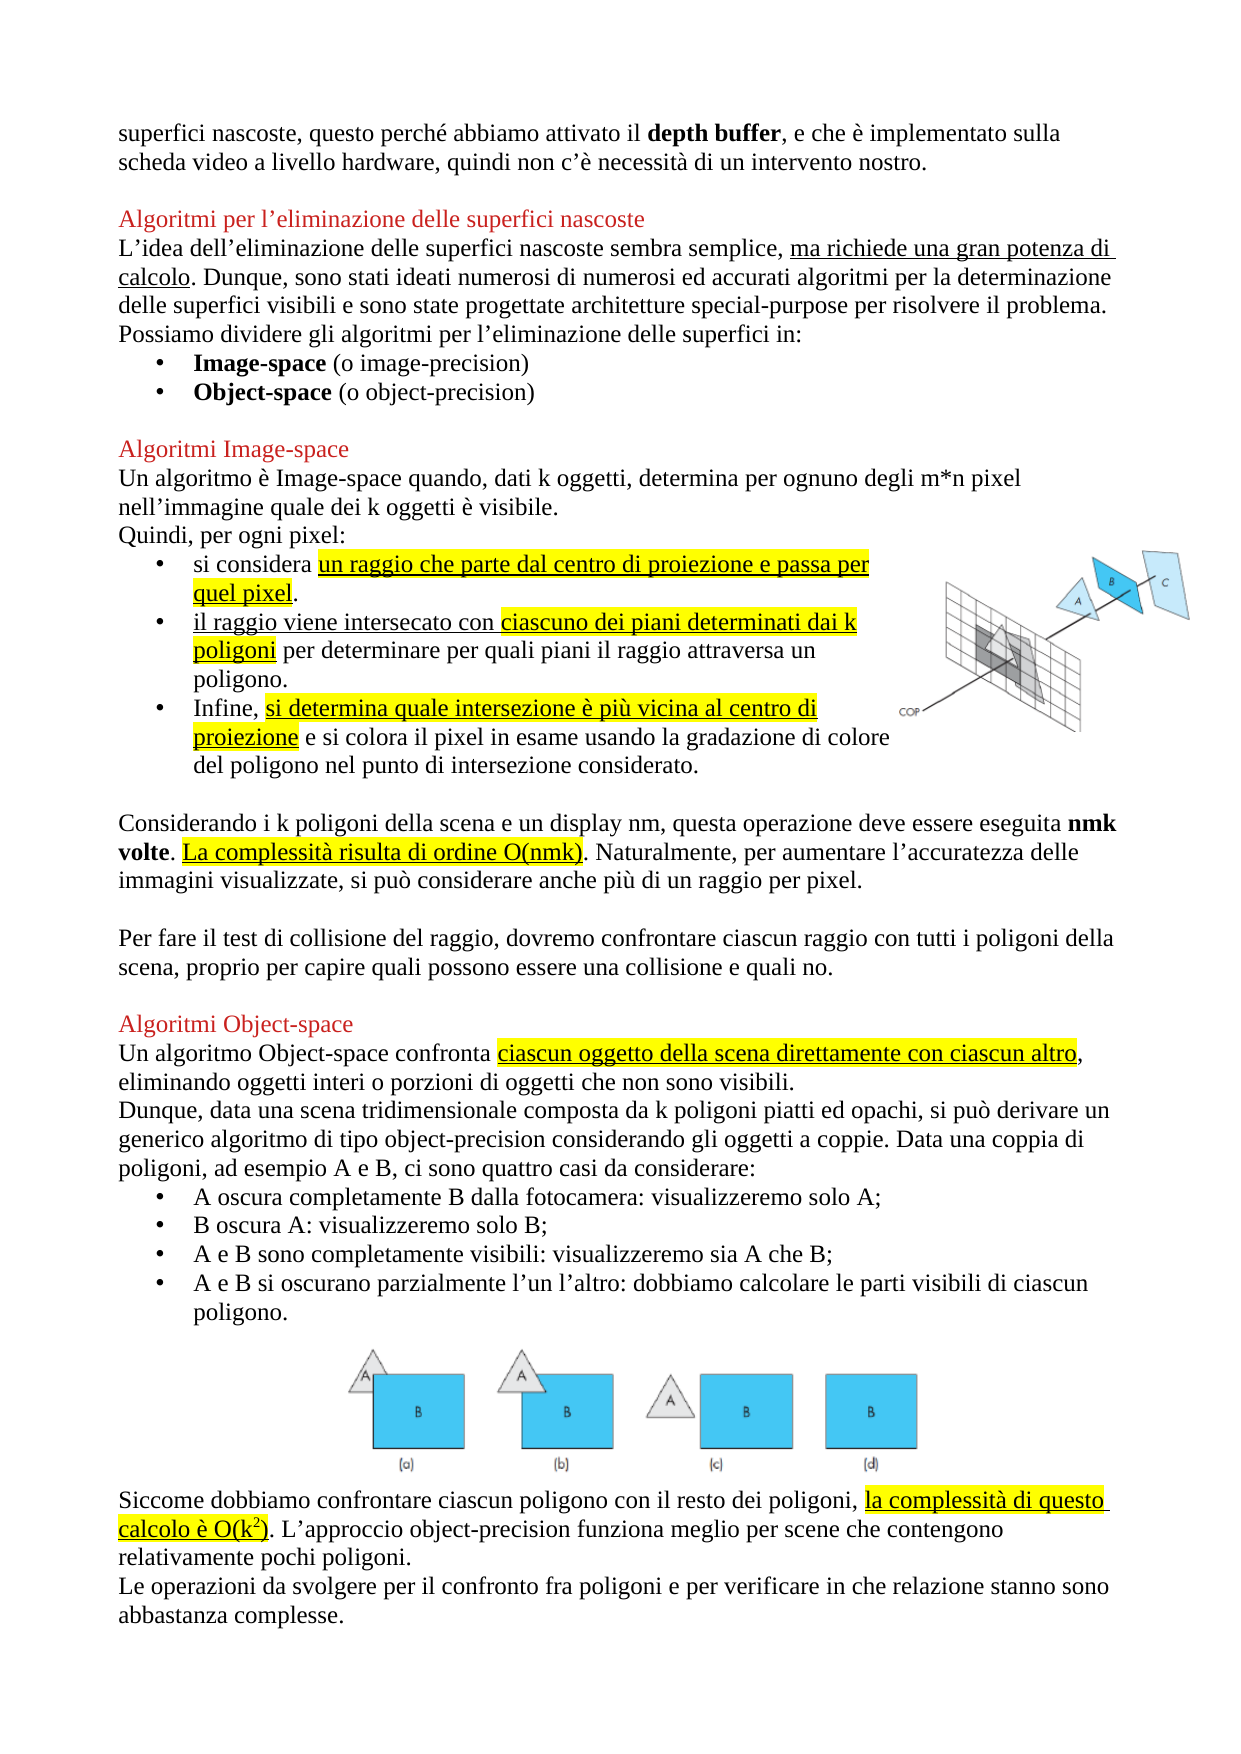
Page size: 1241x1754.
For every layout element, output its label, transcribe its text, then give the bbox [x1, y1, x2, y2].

text Algoritmi Image-space [118, 434, 1122, 463]
text Un algoritmo è Image-space quando, dati k oggetti, determina per ognuno degli m*n pixel nell’immagine quale dei k oggetti è visibile. [118, 463, 1122, 521]
text L’idea dell’eliminazione delle superfici nascoste sembra semplice, ma richiede una gran potenza di calcolo. Dunque, sono stati ideati numerosi di numerosi ed accurati algoritmi per la determinazione delle superfici visibili e sono state progettate architetture special-purpose per risolvere il problema. [118, 233, 1122, 319]
text Le operazioni da svolgere per il confronto fra poligoni e per verificare in che relazione stanno sono abbastanza complesse. [118, 1571, 1122, 1629]
text Siccome dobbiamo confrontare ciascun poligono con il resto dei poligoni, la complessità di questo calcolo è O(k2). L’approccio object-precision funziona meglio per scene che contengono relativamente pochi poligoni. [118, 1326, 1122, 1571]
text Per fare il test di collisione del raggio, dovremo confrontare ciascun raggio con tutti i poligoni della scena, proprio per capire quali possono essere una collisione e quali no. [118, 923, 1122, 981]
text Algoritmi per l’eliminazione delle superfici nascoste [118, 204, 1122, 233]
text Considerando i k poligoni della scena e un display nm, questa operazione deve essere eseguita nmk [118, 808, 1122, 837]
list Image-space (o image-precision) [156, 348, 1122, 377]
list B oscura A: visualizzeremo solo B; [156, 1211, 1122, 1239]
list A oscura completamente B dalla fotocamera: visualizzeremo solo A; [156, 1182, 1122, 1211]
list A e B si oscurano parzialmente l’un l’altro: dobbiamo calcolare le parti visibili di ciascun poligono. [156, 1268, 1122, 1326]
picture [895, 547, 1197, 732]
text Algoritmi Object-space [118, 1009, 1122, 1038]
text Quindi, per ogni pixel: [118, 521, 1122, 549]
text Possiamo dividere gli algoritmi per l’eliminazione delle superfici in: [118, 319, 1122, 348]
text superfici nascoste, questo perché abbiamo attivato il depth buffer, e che è implementato sulla scheda video a livello hardware, quindi non c’è necessità di un intervento nostro. [118, 118, 1122, 176]
list il raggio viene intersecato con ciascuno dei piani determinati dai k poligoni per determinare per quali piani il raggio attraversa un poligono. [156, 607, 895, 693]
list Object-space (o object-precision) [156, 377, 1122, 406]
list Infine, si determina quale intersezione è più vicina al centro di proiezione e si colora il pixel in esame usando la gradazione di colore del poligono nel punto di intersezione considerato. [156, 693, 1122, 779]
text volte. La complessità risulta di ordine O(nmk). Naturalmente, per aumentare l’accuratezza delle immagini visualizzate, si può considerare anche più di un raggio per pixel. [118, 837, 1122, 894]
text Un algoritmo Object-space confronta ciascun oggetto della scena direttamente con ciascun altro, eliminando oggetti interi o porzioni di oggetti che non sono visibili. [118, 1038, 1122, 1096]
picture [331, 1338, 936, 1485]
list A e B sono completamente visibili: visualizzeremo sia A che B; [156, 1239, 1122, 1268]
list si considera un raggio che parte dal centro di proiezione e passa per quel pixel. [156, 549, 895, 607]
text Dunque, data una scena tridimensionale composta da k poligoni piatti ed opachi, si può derivare un generico algoritmo di tipo object-precision considerando gli oggetti a coppie. Data una coppia di poligoni, ad esempio A e B, ci sono quattro casi da considerare: [118, 1096, 1122, 1182]
